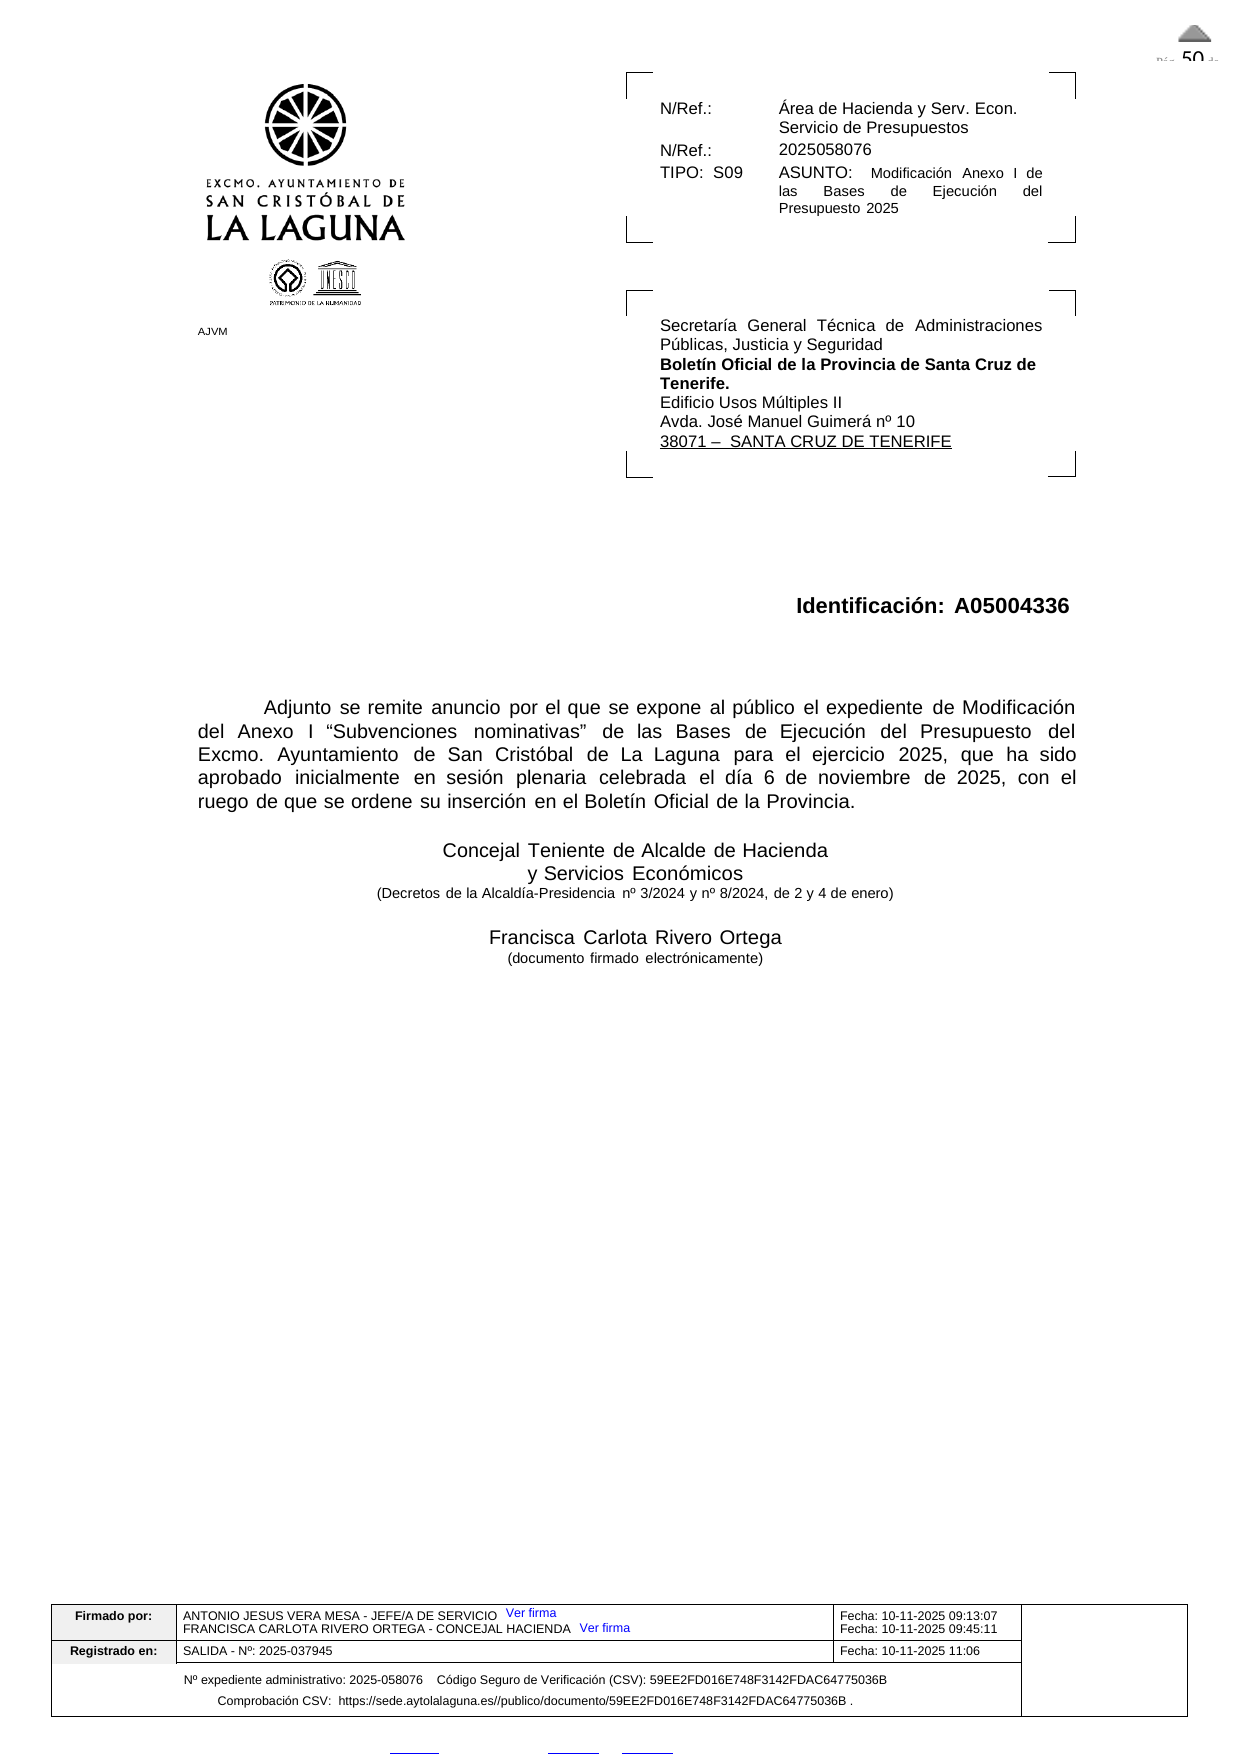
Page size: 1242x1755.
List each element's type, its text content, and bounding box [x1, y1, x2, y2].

text Concejal Teniente de Alcalde de Hacienda y Servicios Económicos [438, 839, 832, 885]
text (documento firmado electrónicamente) [502, 949, 768, 966]
table_cell Fecha: 10-11-2025 11:06 [834, 1641, 1021, 1662]
text Identificación: A05004336 [796, 593, 1239, 618]
text Adjunto se remite anuncio por el que se expone al público el expediente de Modificación del Anexo I “Subvenciones nominativas” de las Bases de Ejecución del Presupuesto del Excmo. Ayuntamiento de San Cristóbal de La Laguna para el ejercicio 2025, que ha sido aprobado inicialmente en sesión plenaria celebrada el día 6 de noviembre de 2025, con el ruego de que se ordene su inserción en el Boletín Oficial de la Provincia. [198, 696, 1076, 812]
table_header [1022, 1605, 1187, 1716]
text Francisca Carlota Rivero Ortega [483, 926, 788, 949]
text (Decretos de la Alcaldía-Presidencia nº 3/2024 y nº 8/2024, de 2 y 4 de enero) [372, 885, 898, 902]
table_header Fecha: 10-11-2025 09:13:07 Fecha: 10-11-2025 09:45:11 [834, 1605, 1021, 1640]
table_cell Nº expediente administrativo: 2025-058076 Código Seguro de Verificación (CSV): 59EE2FD016E748F3142FDAC64775036B Comprobación CSV: https://sede.aytolalaguna.es//publico/documento/59EE2FD016E748F3142FDAC64775036B . [52, 1663, 1021, 1716]
table_cell Registrado en: [52, 1641, 176, 1662]
table_header ANTONIO JESUS VERA MESA - JEFE/A DE SERVICIO Ver firma FRANCISCA CARLOTA RIVERO ORTEGA - CONCEJAL HACIENDA Ver firma [177, 1605, 833, 1640]
table_cell SALIDA - Nº: 2025-037945 [177, 1641, 833, 1662]
table_header Firmado por: [52, 1605, 176, 1640]
